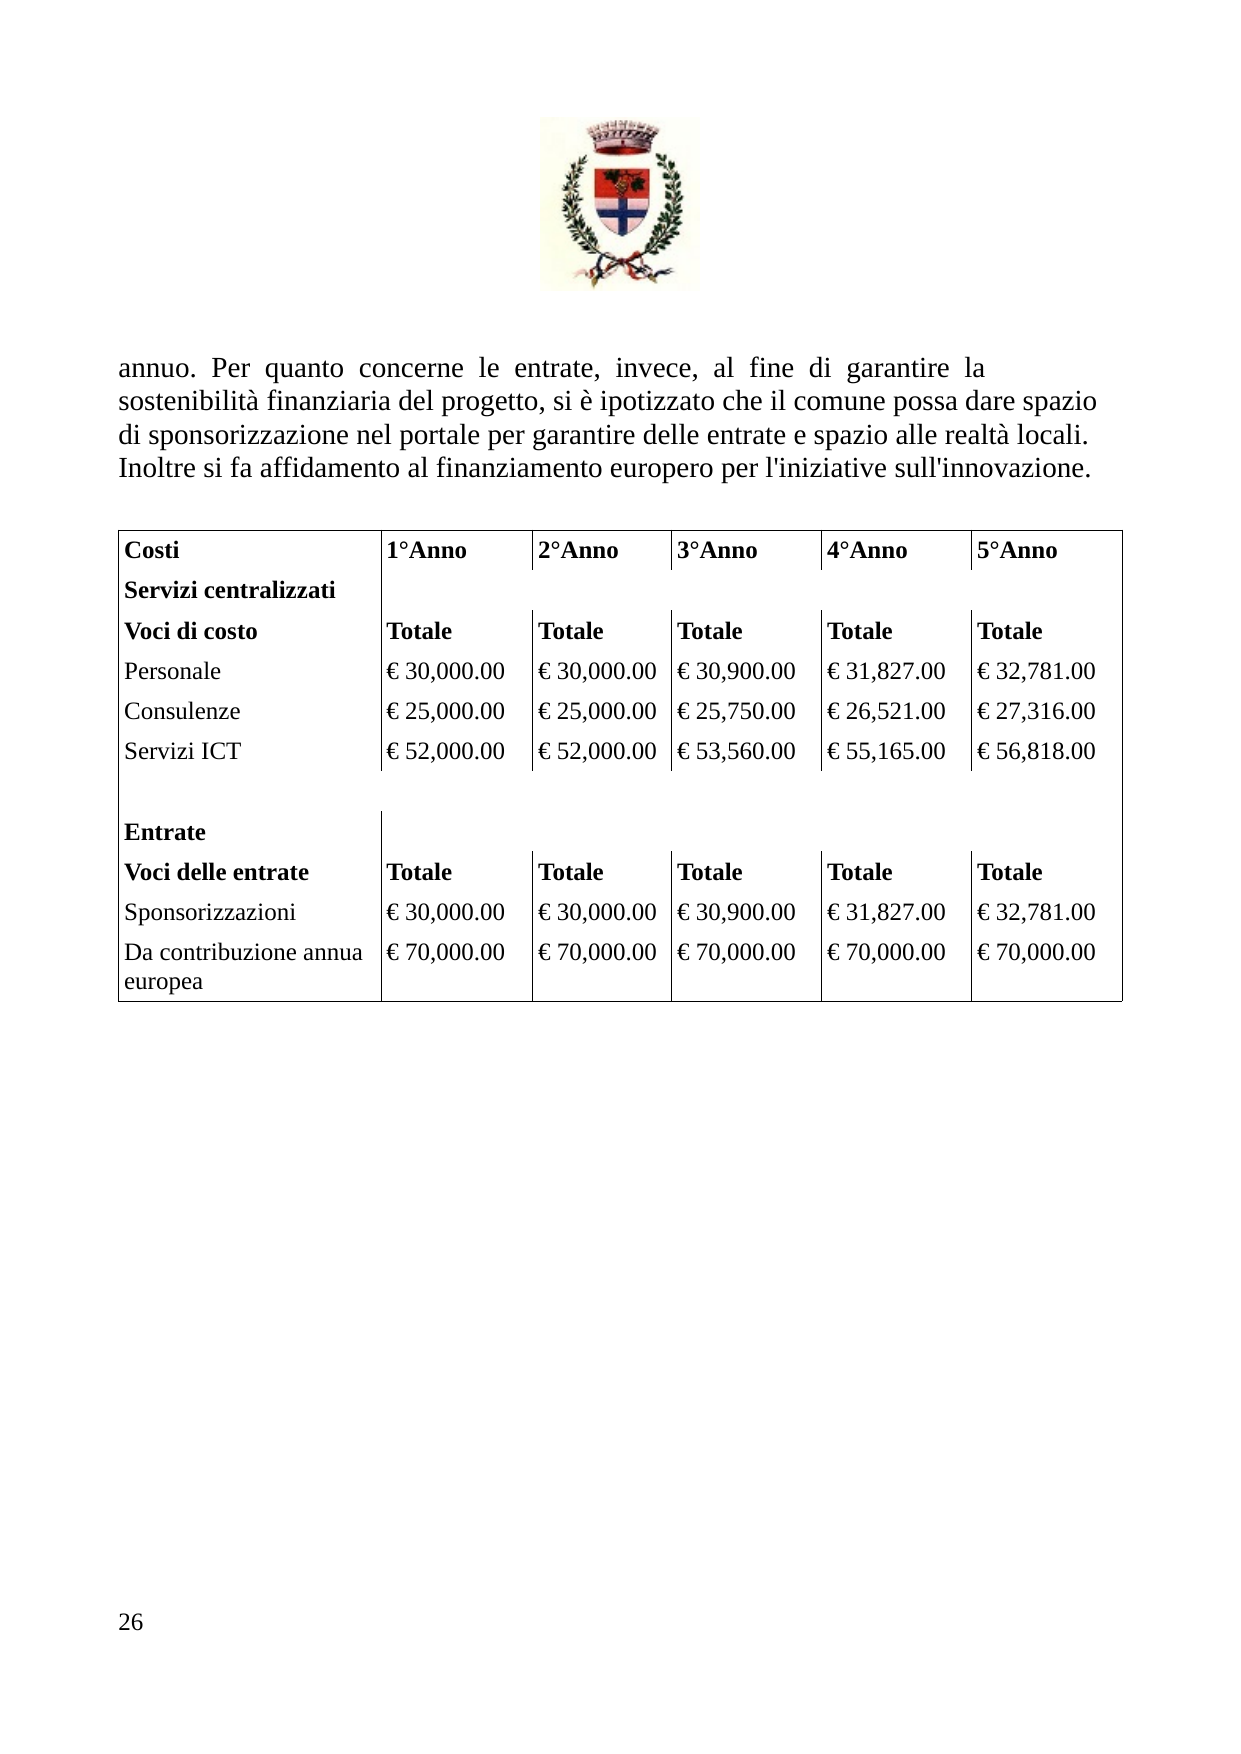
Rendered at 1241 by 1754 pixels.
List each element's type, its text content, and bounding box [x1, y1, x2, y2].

table_cell € 25.000,00 [382, 690, 532, 731]
table_header 3°Anno [672, 531, 821, 570]
table_cell € 32.781,00 [972, 650, 1122, 690]
table_cell € 70.000,00 [533, 932, 671, 1001]
table_cell € 25.000,00 [533, 690, 671, 731]
table_cell € 26.521,00 [822, 690, 971, 731]
table_header 1°Anno [382, 531, 532, 570]
table_cell Entrate [119, 811, 381, 851]
table_cell Voci delle entrate [119, 851, 381, 891]
table_cell € 30.000,00 [533, 650, 671, 690]
picture [540, 117, 700, 291]
table_cell € 70.000,00 [382, 932, 532, 1001]
table_cell € 27.316,00 [972, 690, 1122, 731]
table_cell € 52.000,00 [533, 731, 671, 771]
table_cell Personale [119, 650, 381, 690]
table_cell € 32.781,00 [972, 891, 1122, 932]
table_cell Voci di costo [119, 610, 381, 650]
table_cell Totale [672, 610, 821, 650]
table_cell [382, 570, 1122, 610]
table_header 4°Anno [822, 531, 971, 570]
table_cell Totale [972, 851, 1122, 891]
table_cell Servizi ICT [119, 731, 381, 771]
table_cell € 30.000,00 [382, 650, 532, 690]
table_cell Totale [382, 851, 532, 891]
table_header 2°Anno [533, 531, 671, 570]
table_cell Totale [382, 610, 532, 650]
table_cell € 30.900,00 [672, 891, 821, 932]
table_cell Consulenze [119, 690, 381, 731]
table_cell Totale [672, 851, 821, 891]
table_cell Sponsorizzazioni [119, 891, 381, 932]
table_cell € 31.827,00 [822, 891, 971, 932]
table_cell Servizi centralizzati [119, 570, 381, 610]
table_cell € 53.560,00 [672, 731, 821, 771]
table_header 5°Anno [972, 531, 1122, 570]
table_cell € 70.000,00 [972, 932, 1122, 1001]
table_cell € 56.818,00 [972, 731, 1122, 771]
table_cell € 31.827,00 [822, 650, 971, 690]
table_cell Totale [822, 610, 971, 650]
table_cell € 70.000,00 [672, 932, 821, 1001]
table_cell € 70.000,00 [822, 932, 971, 1001]
table_cell Da contribuzione annua europea [119, 932, 381, 1001]
table_cell € 30.000,00 [382, 891, 532, 932]
table_cell [119, 771, 1122, 811]
table_cell € 25.750,00 [672, 690, 821, 731]
table_cell € 30.000,00 [533, 891, 671, 932]
table_cell Totale [972, 610, 1122, 650]
table_cell Totale [533, 610, 671, 650]
table_cell € 52.000,00 [382, 731, 532, 771]
table_cell Totale [533, 851, 671, 891]
table_cell € 30.900,00 [672, 650, 821, 690]
table_header Costi [119, 531, 381, 570]
table_cell Totale [822, 851, 971, 891]
text annuo. Per quanto concerne le entrate, invece, al fine di garantire la sostenibilità finanziaria del progetto, si è ipotizzato che il comune possa dare spazio di sponsorizzazione nel portale per garantire delle entrate e spazio alle realtà locali. Inoltre si fa affidamento al finanziamento europero per l'iniziative sull'innovazione. [118, 350, 1122, 484]
table_cell € 55.165,00 [822, 731, 971, 771]
table_cell [382, 811, 1122, 851]
